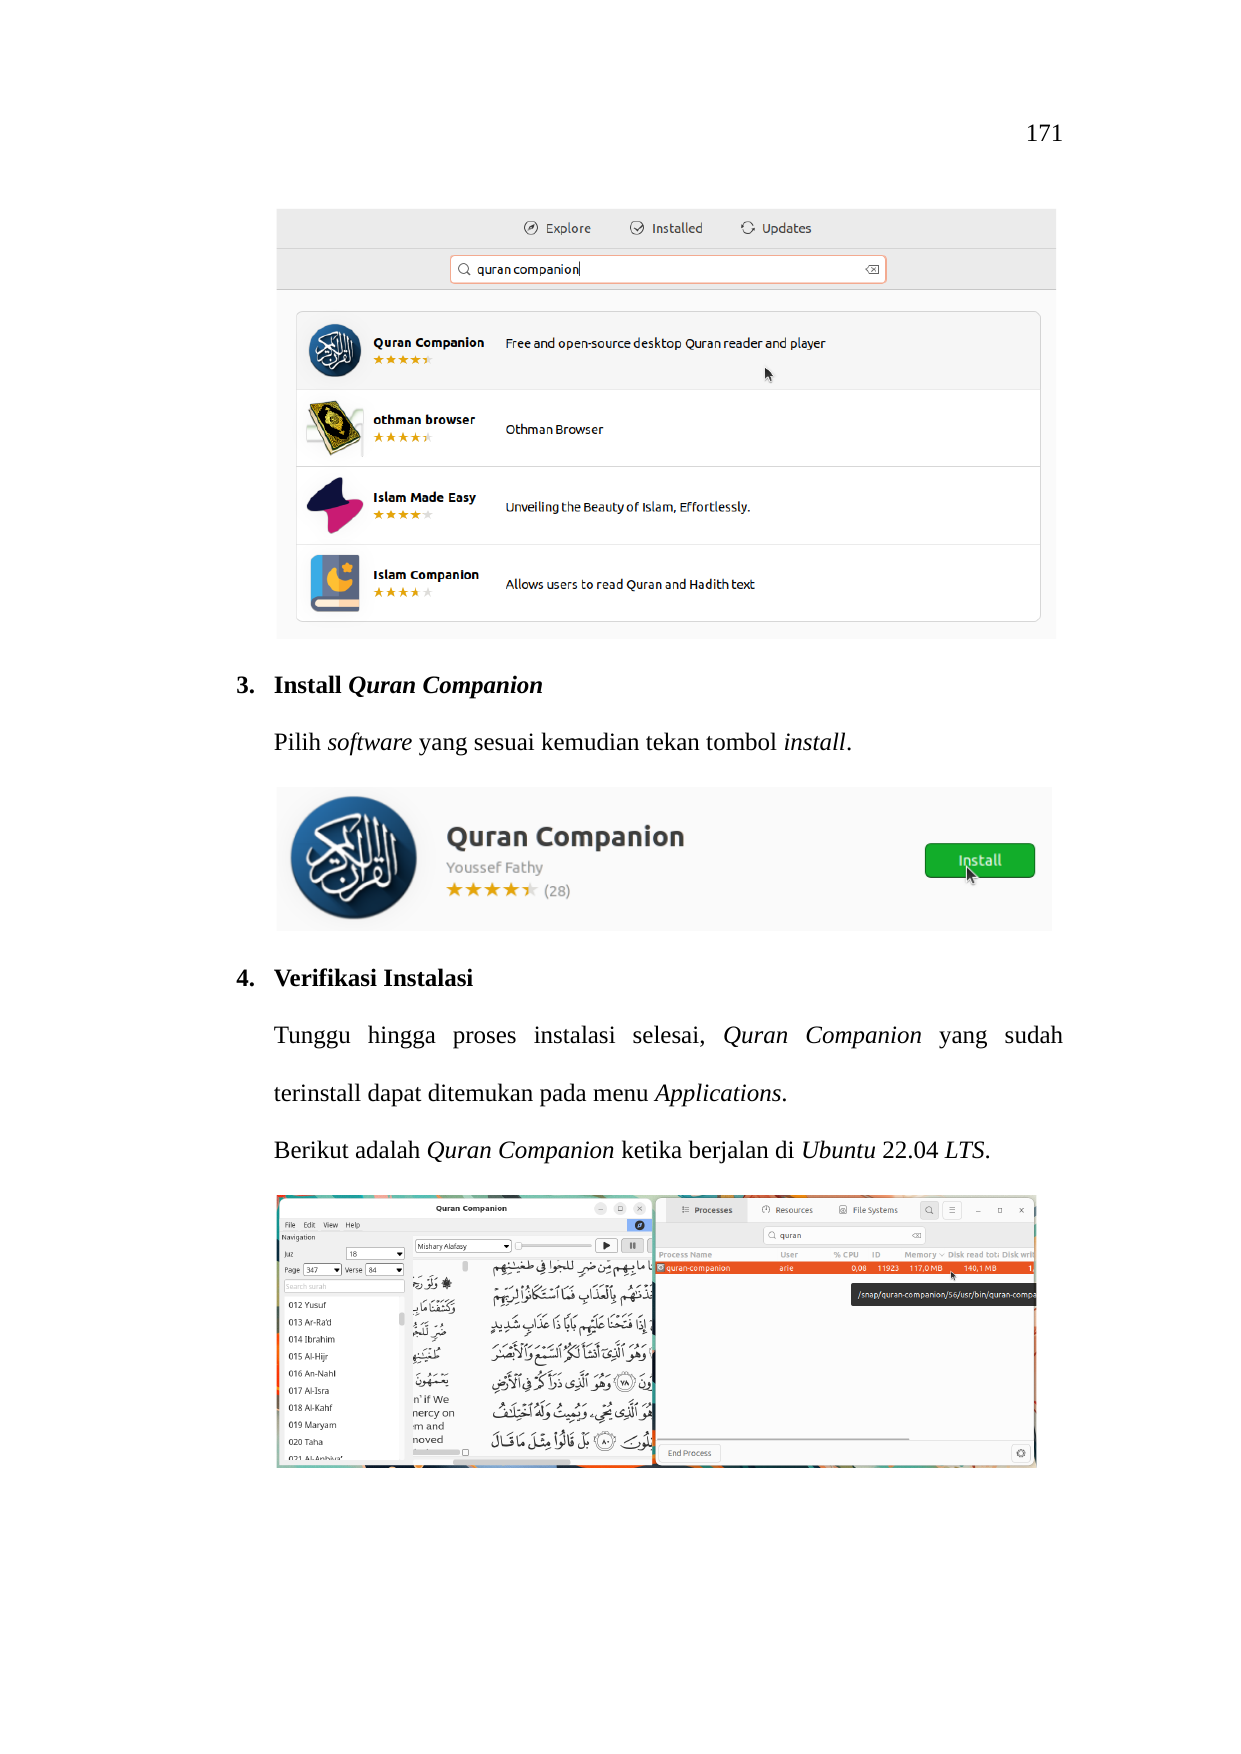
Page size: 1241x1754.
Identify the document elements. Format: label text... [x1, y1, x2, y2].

list Berikut adalah Quran Companion ketika berjalan di Ubuntu 22.04 LTS. [236, 1135, 1063, 1164]
picture [276, 787, 1052, 931]
picture [276, 1195, 1037, 1468]
list Install Quran Companion [236, 670, 1063, 699]
picture [276, 208, 1057, 639]
list Pilih software yang sesuai kemudian tekan tombol install. [236, 727, 1063, 756]
list Tunggu hingga proses instalasi selesai, Quran Companion yang sudah terinstall dapat ditemukan pada menu Applications. [236, 1020, 1063, 1106]
list Verifikasi Instalasi [236, 963, 1063, 991]
